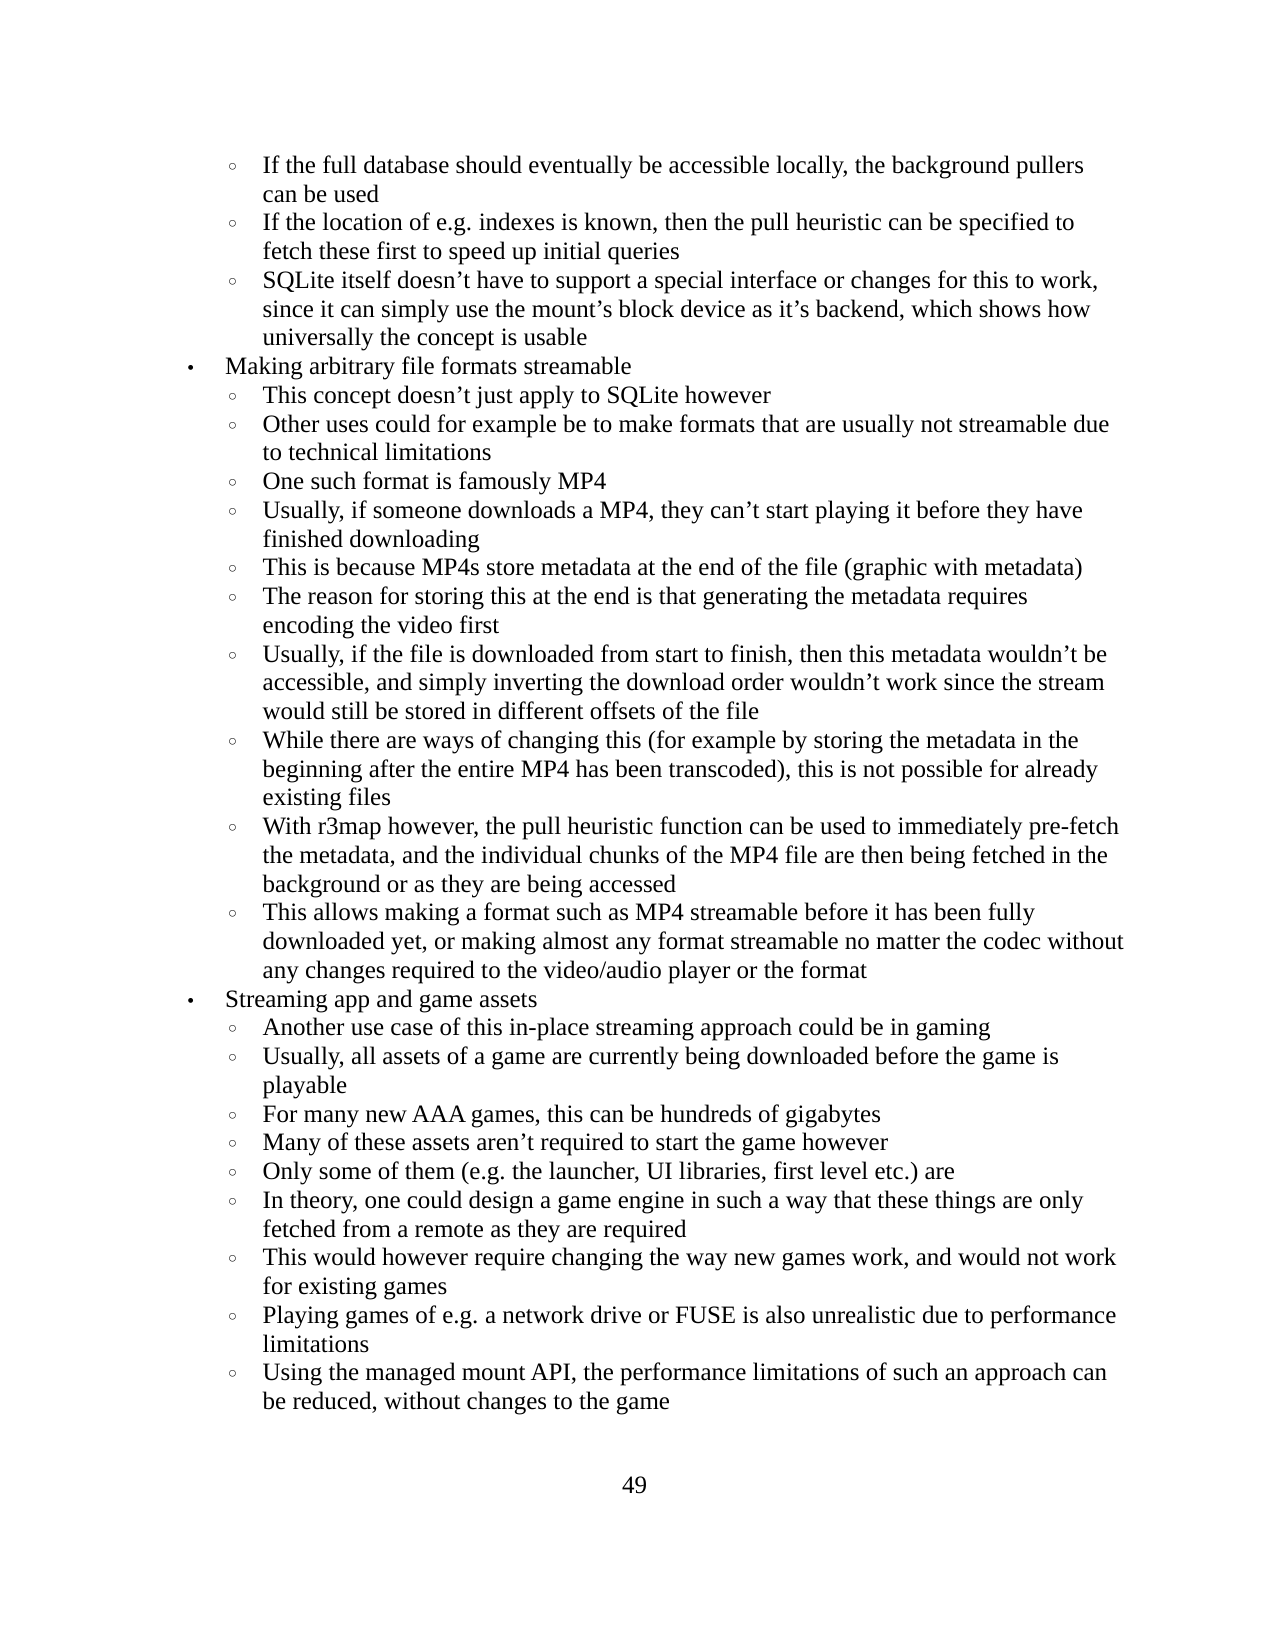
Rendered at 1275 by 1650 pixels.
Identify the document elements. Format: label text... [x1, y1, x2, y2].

list In theory, one could design a game engine in such a way that these things are only fetched from a remote as they are required [225, 1185, 1125, 1242]
list Many of these assets aren’t required to start the game however [225, 1127, 1125, 1156]
list With r3map however, the pull heuristic function can be used to immediately pre-fetch the metadata, and the individual chunks of the MP4 file are then being fetched in the background or as they are being accessed [225, 811, 1125, 897]
list The reason for storing this at the end is that generating the metadata requires encoding the video first [225, 581, 1125, 639]
list This allows making a format such as MP4 streamable before it has been fully downloaded yet, or making almost any format streamable no matter the codec without any changes required to the video/audio player or the format [225, 897, 1125, 984]
list Only some of them (e.g. the launcher, UI libraries, first level etc.) are [225, 1156, 1125, 1185]
list Another use case of this in-place streaming approach could be in gaming [225, 1012, 1125, 1041]
list Using the managed mount API, the performance limitations of such an approach can be reduced, without changes to the game [225, 1357, 1125, 1415]
list Other uses could for example be to make formats that are usually not streamable due to technical limitations [225, 409, 1125, 466]
list Usually, all assets of a game are currently being downloaded before the game is playable [225, 1041, 1125, 1099]
list SQLite itself doesn’t have to support a special interface or changes for this to work, since it can simply use the mount’s block device as it’s backend, which shows how universally the concept is usable [225, 265, 1125, 351]
list If the full database should eventually be accessible locally, the background pullers can be used [225, 150, 1125, 207]
list This would however require changing the way new games work, and would not work for existing games [225, 1242, 1125, 1300]
list Making arbitrary file formats streamable [187, 351, 1125, 380]
list This is because MP4s store metadata at the end of the file (graphic with metadata) [225, 552, 1125, 581]
list Streaming app and game assets [187, 984, 1125, 1012]
list This concept doesn’t just apply to SQLite however [225, 380, 1125, 409]
list For many new AAA games, this can be hundreds of gigabytes [225, 1099, 1125, 1127]
list While there are ways of changing this (for example by storing the metadata in the beginning after the entire MP4 has been transcoded), this is not possible for already existing files [225, 725, 1125, 811]
list Playing games of e.g. a network drive or FUSE is also unrealistic due to performance limitations [225, 1300, 1125, 1357]
list Usually, if the file is downloaded from start to finish, then this metadata wouldn’t be accessible, and simply inverting the download order wouldn’t work since the stream would still be stored in different offsets of the file [225, 639, 1125, 725]
list Usually, if someone downloads a MP4, they can’t start playing it before they have finished downloading [225, 495, 1125, 552]
list If the location of e.g. indexes is known, then the pull heuristic can be specified to fetch these first to speed up initial queries [225, 207, 1125, 265]
list One such format is famously MP4 [225, 466, 1125, 495]
